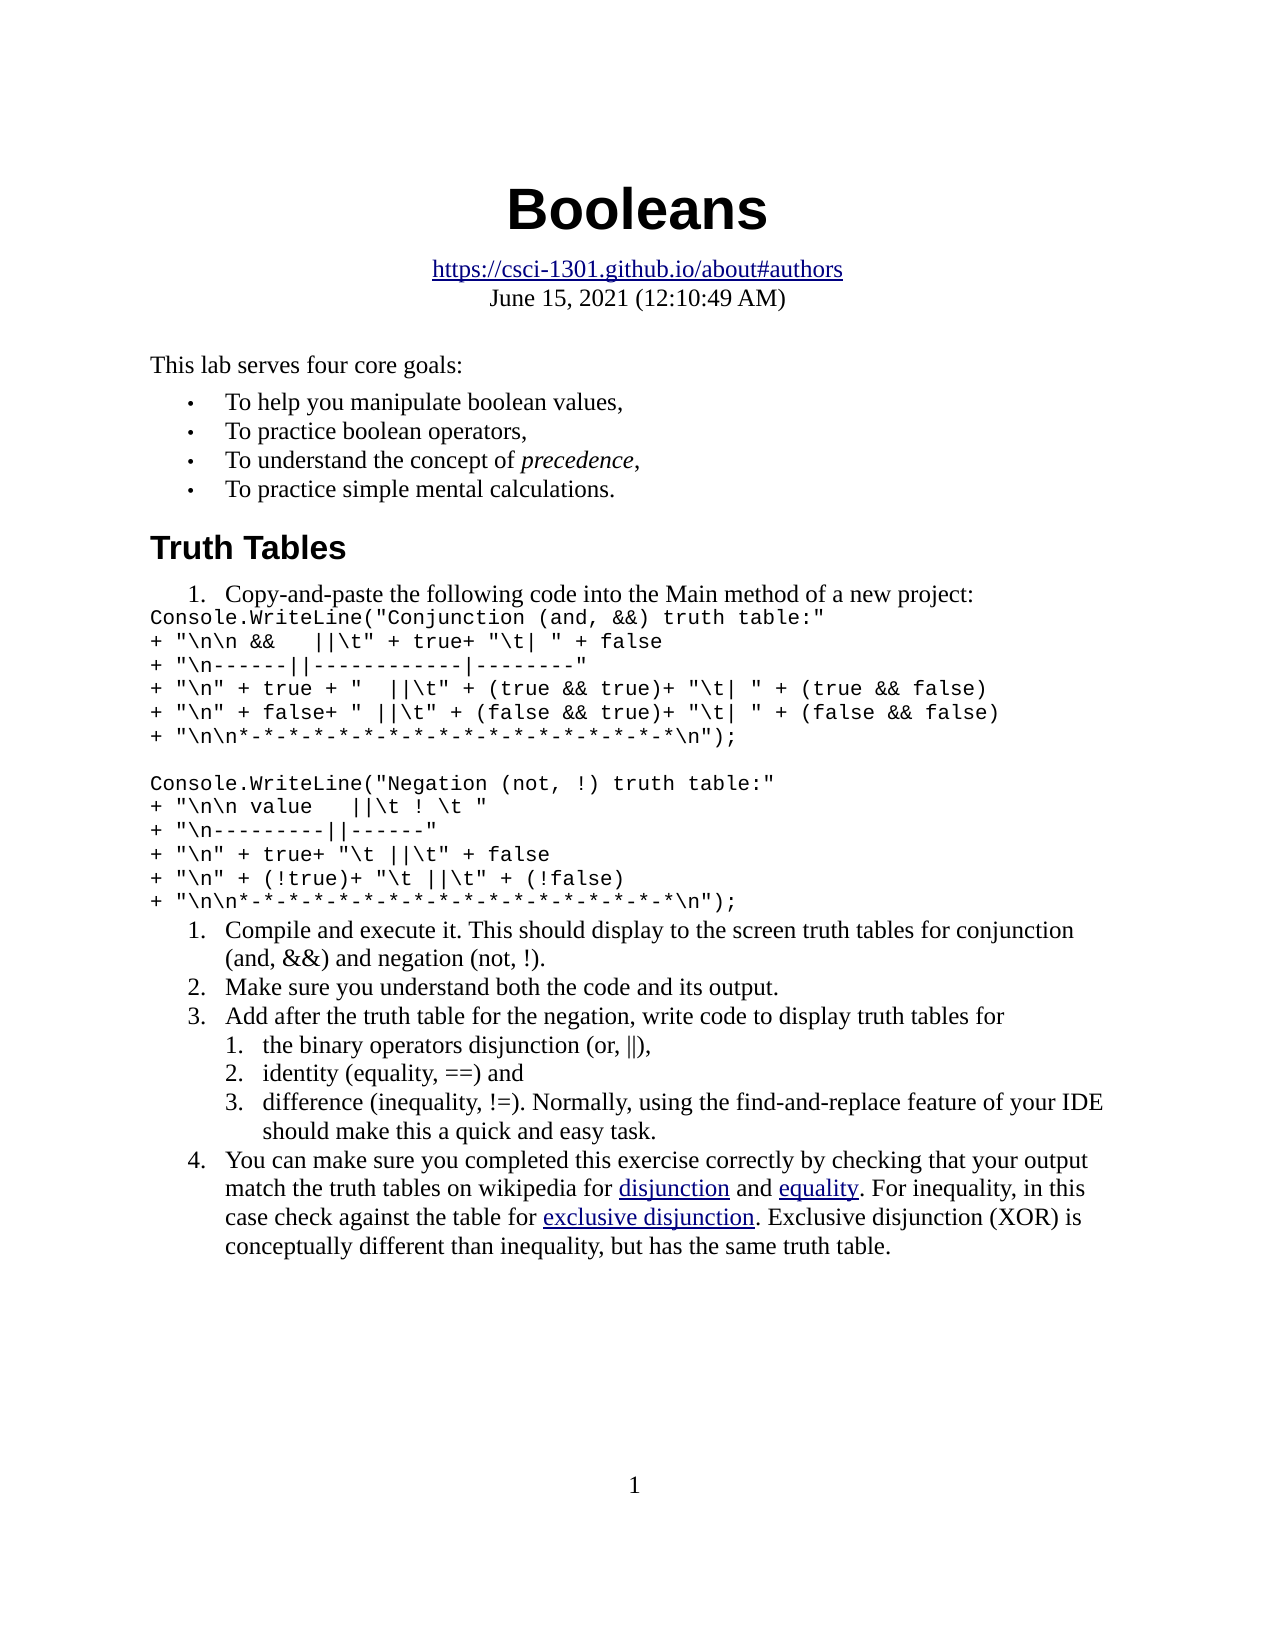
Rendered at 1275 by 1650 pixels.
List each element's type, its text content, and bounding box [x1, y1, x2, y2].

text + "\n\n*-*-*-*-*-*-*-*-*-*-*-*-*-*-*-*-*-*\n"); [150, 891, 1125, 915]
list Compile and execute it. This should display to the screen truth tables for conjunction (and, &&) and negation (not, !). [187, 915, 1125, 972]
text https://csci-1301.github.io/about#authors [150, 254, 1125, 283]
list Add after the truth table for the negation, write code to display truth tables for [187, 1001, 1125, 1030]
list To help you manipulate boolean values, [187, 387, 1125, 416]
text June 15, 2021 (12:10:49 AM) [150, 283, 1125, 312]
text Console.WriteLine("Conjunction (and, &&) truth table:" [150, 607, 1125, 631]
list Copy-and-paste the following code into the Main method of a new project: [187, 579, 1125, 607]
text + "\n\n*-*-*-*-*-*-*-*-*-*-*-*-*-*-*-*-*-*\n"); [150, 726, 1125, 749]
text + "\n---------||------" [150, 820, 1125, 844]
text Console.WriteLine("Negation (not, !) truth table:" [150, 773, 1125, 797]
list difference (inequality, !=). Normally, using the find-and-replace feature of your IDE should make this a quick and easy task. [225, 1087, 1125, 1145]
subtitle Truth Tables [150, 527, 1125, 566]
list Make sure you understand both the code and its output. [187, 972, 1125, 1001]
list To practice boolean operators, [187, 416, 1125, 445]
list identity (equality, ==) and [225, 1058, 1125, 1087]
list You can make sure you completed this exercise correctly by checking that your output match the truth tables on wikipedia for disjunction and equality. For inequality, in this case check against the table for exclusive disjunction. Exclusive disjunction (XOR) is conceptually different than inequality, but has the same truth table. [187, 1145, 1125, 1260]
text + "\n" + true+ "\t ||\t" + false [150, 844, 1125, 867]
text + "\n" + true + " ||\t" + (true && true)+ "\t| " + (true && false) [150, 678, 1125, 702]
text + "\n\n && ||\t" + true+ "\t| " + false [150, 631, 1125, 655]
text + "\n" + (!true)+ "\t ||\t" + (!false) [150, 867, 1125, 891]
title Booleans [150, 175, 1125, 242]
list To understand the concept of precedence, [187, 445, 1125, 474]
text + "\n------||------------|--------" [150, 655, 1125, 678]
text + "\n" + false+ " ||\t" + (false && true)+ "\t| " + (false && false) [150, 702, 1125, 726]
text + "\n\n value ||\t ! \t " [150, 797, 1125, 820]
list the binary operators disjunction (or, ||), [225, 1030, 1125, 1058]
text This lab serves four core goals: [150, 350, 1125, 378]
list To practice simple mental calculations. [187, 474, 1125, 502]
